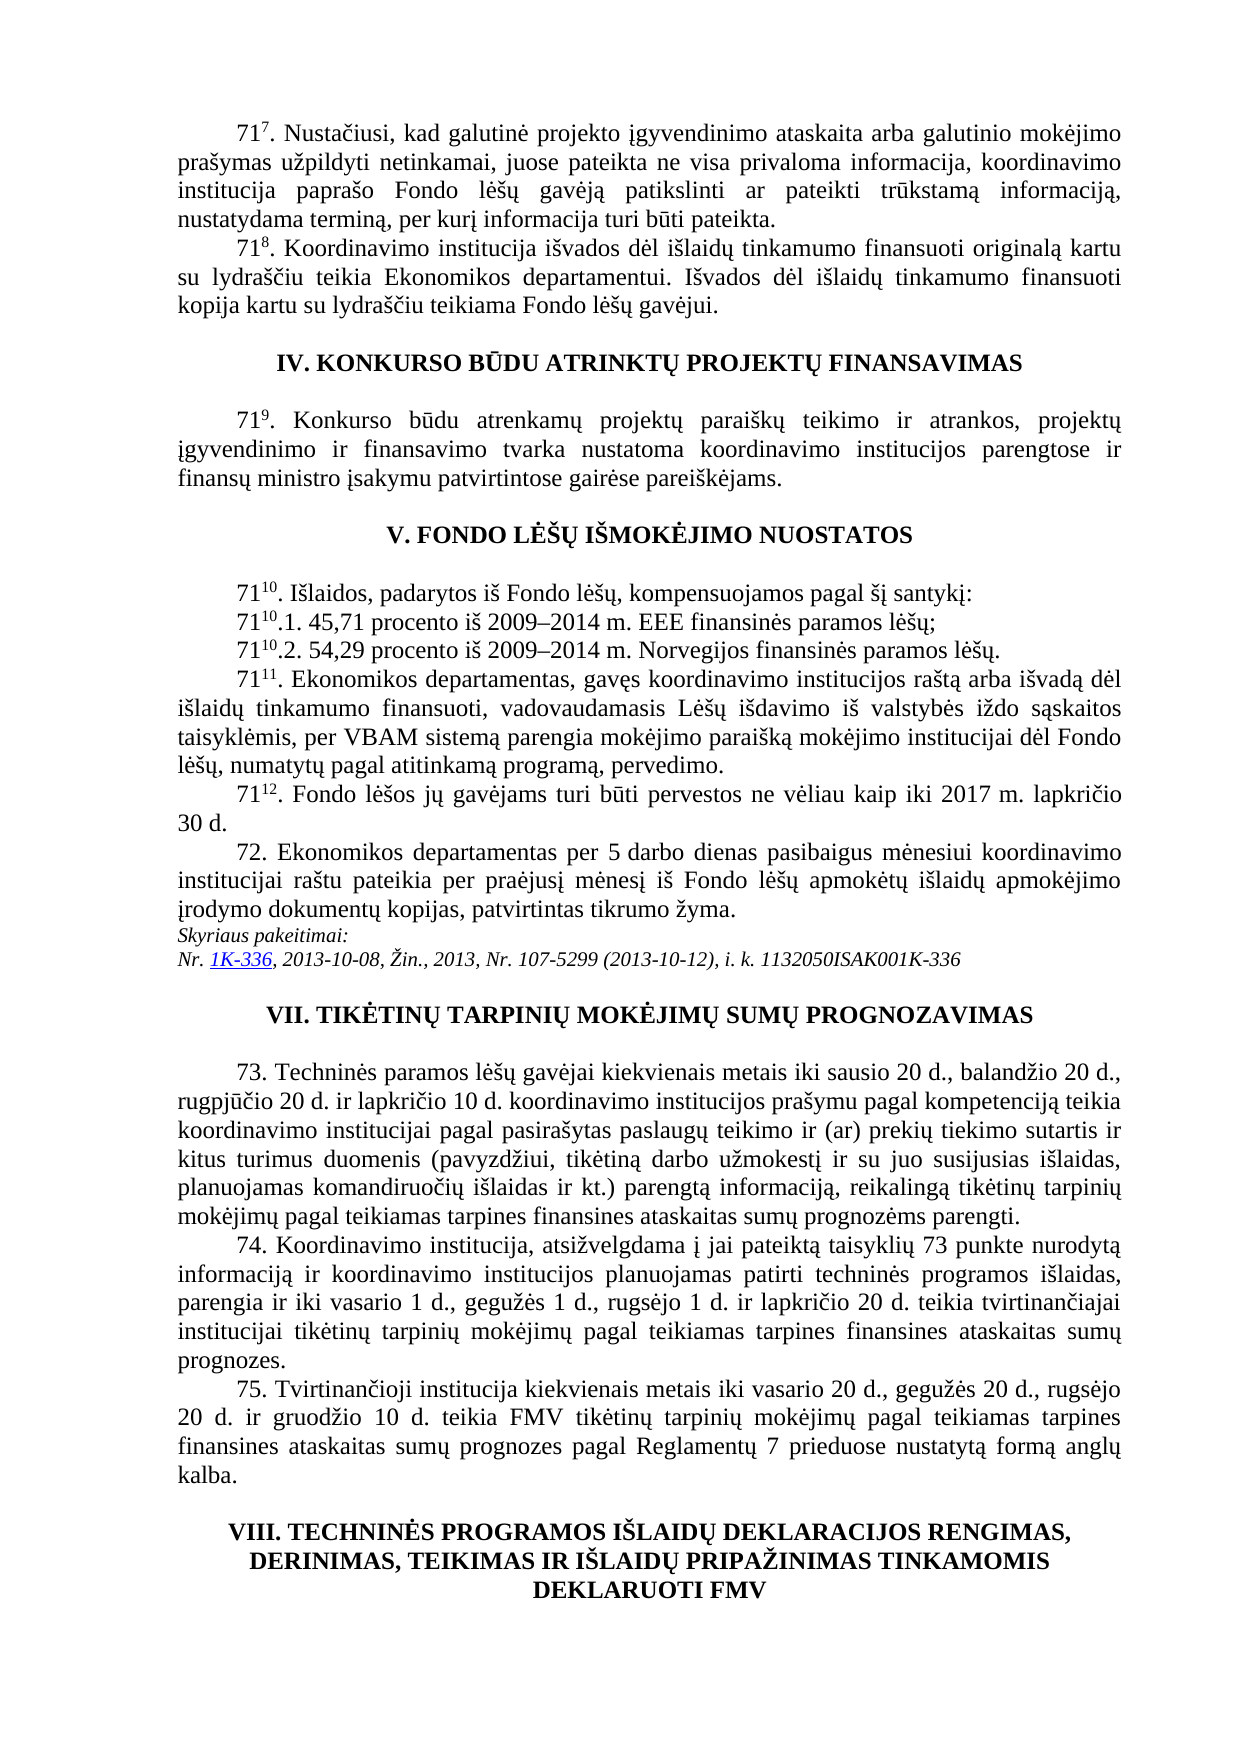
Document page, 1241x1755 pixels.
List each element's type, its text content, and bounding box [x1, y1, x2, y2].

text 717. Nustačiusi, kad galutinė projekto įgyvendinimo ataskaita arba galutinio mokėjimo prašymas užpildyti netinkamai, juose pateikta ne visa privaloma informacija, koordinavimo institucija paprašo Fondo lėšų gavėją patikslinti ar pateikti trūkstamą informaciją, nustatydama terminą, per kurį informacija turi būti pateikta. [177, 118, 1122, 233]
text 73. Techninės paramos lėšų gavėjai kiekvienais metais iki sausio 20 d., balandžio 20 d., rugpjūčio 20 d. ir lapkričio 10 d. koordinavimo institucijos prašymu pagal kompetenciją teikia koordinavimo institucijai pagal pasirašytas paslaugų teikimo ir (ar) prekių tiekimo sutartis ir kitus turimus duomenis (pavyzdžiui, tikėtiną darbo užmokestį ir su juo susijusias išlaidas, planuojamas komandiruočių išlaidas ir kt.) parengtą informaciją, reikalingą tikėtinų tarpinių mokėjimų pagal teikiamas tarpines finansines ataskaitas sumų prognozėms parengti. [177, 1057, 1122, 1230]
text Nr. 1K-336, 2013-10-08, Žin., 2013, Nr. 107-5299 (2013-10-12), i. k. 1132050ISAK001K-336 [177, 947, 1122, 971]
text VIII. Techninės programos Išlaidų deklaracijos Rengimas, Derinimas, teikimas IR IŠLAIDŲ PRIPAŽINIMAS TINKAMOMIS DEKLARUOTI fmv [177, 1517, 1122, 1604]
text 7110.2. 54,29 procento iš 2009–2014 m. Norvegijos finansinės paramos lėšų. [177, 636, 1122, 664]
text 74. Koordinavimo institucija, atsižvelgdama į jai pateiktą taisyklių 73 punkte nurodytą informaciją ir koordinavimo institucijos planuojamas patirti techninės programos išlaidas, parengia ir iki vasario 1 d., gegužės 1 d., rugsėjo 1 d. ir lapkričio 20 d. teikia tvirtinančiajai institucijai tikėtinų tarpinių mokėjimų pagal teikiamas tarpines finansines ataskaitas sumų prognozes. [177, 1230, 1122, 1374]
text V. FONDO LĖŠŲ IŠMOKĖJIMO NUOSTATOS [177, 521, 1122, 549]
text 75. Tvirtinančioji institucija kiekvienais metais iki vasario 20 d., gegužės 20 d., rugsėjo 20 d. ir gruodžio 10 d. teikia FMV tikėtinų tarpinių mokėjimų pagal teikiamas tarpines finansines ataskaitas sumų prognozes pagal Reglamentų 7 prieduose nustatytą formą anglų kalba. [177, 1374, 1122, 1489]
text IV. Konkurso būdu atrinktų projektų finansavimas [177, 348, 1122, 377]
text 719. Konkurso būdu atrenkamų projektų paraiškų teikimo ir atrankos, projektų įgyvendinimo ir finansavimo tvarka nustatoma koordinavimo institucijos parengtose ir finansų ministro įsakymu patvirtintose gairėse pareiškėjams. [177, 406, 1122, 492]
text 7110.1. 45,71 procento iš 2009–2014 m. EEE finansinės paramos lėšų; [177, 607, 1122, 636]
text 7110. Išlaidos, padarytos iš Fondo lėšų, kompensuojamos pagal šį santykį: [177, 578, 1122, 607]
text Skyriaus pakeitimai: [177, 923, 1122, 947]
text VII. TIKĖTINŲ TARPINIŲ MOKĖJIMŲ SUMŲ PROGNOZAVIMAS [177, 1000, 1122, 1029]
text 7112. Fondo lėšos jų gavėjams turi būti pervestos ne vėliau kaip iki 2017 m. lapkričio 30 d. [177, 779, 1122, 837]
text 7111. Ekonomikos departamentas, gavęs koordinavimo institucijos raštą arba išvadą dėl išlaidų tinkamumo finansuoti, vadovaudamasis Lėšų išdavimo iš valstybės iždo sąskaitos taisyklėmis, per VBAM sistemą parengia mokėjimo paraišką mokėjimo institucijai dėl Fondo lėšų, numatytų pagal atitinkamą programą, pervedimo. [177, 664, 1122, 779]
text 718. Koordinavimo institucija išvados dėl išlaidų tinkamumo finansuoti originalą kartu su lydraščiu teikia Ekonomikos departamentui. Išvados dėl išlaidų tinkamumo finansuoti kopija kartu su lydraščiu teikiama Fondo lėšų gavėjui. [177, 233, 1122, 319]
text 72. Ekonomikos departamentas per 5 darbo dienas pasibaigus mėnesiui koordinavimo institucijai raštu pateikia per praėjusį mėnesį iš Fondo lėšų apmokėtų išlaidų apmokėjimo įrodymo dokumentų kopijas, patvirtintas tikrumo žyma. [177, 837, 1122, 923]
